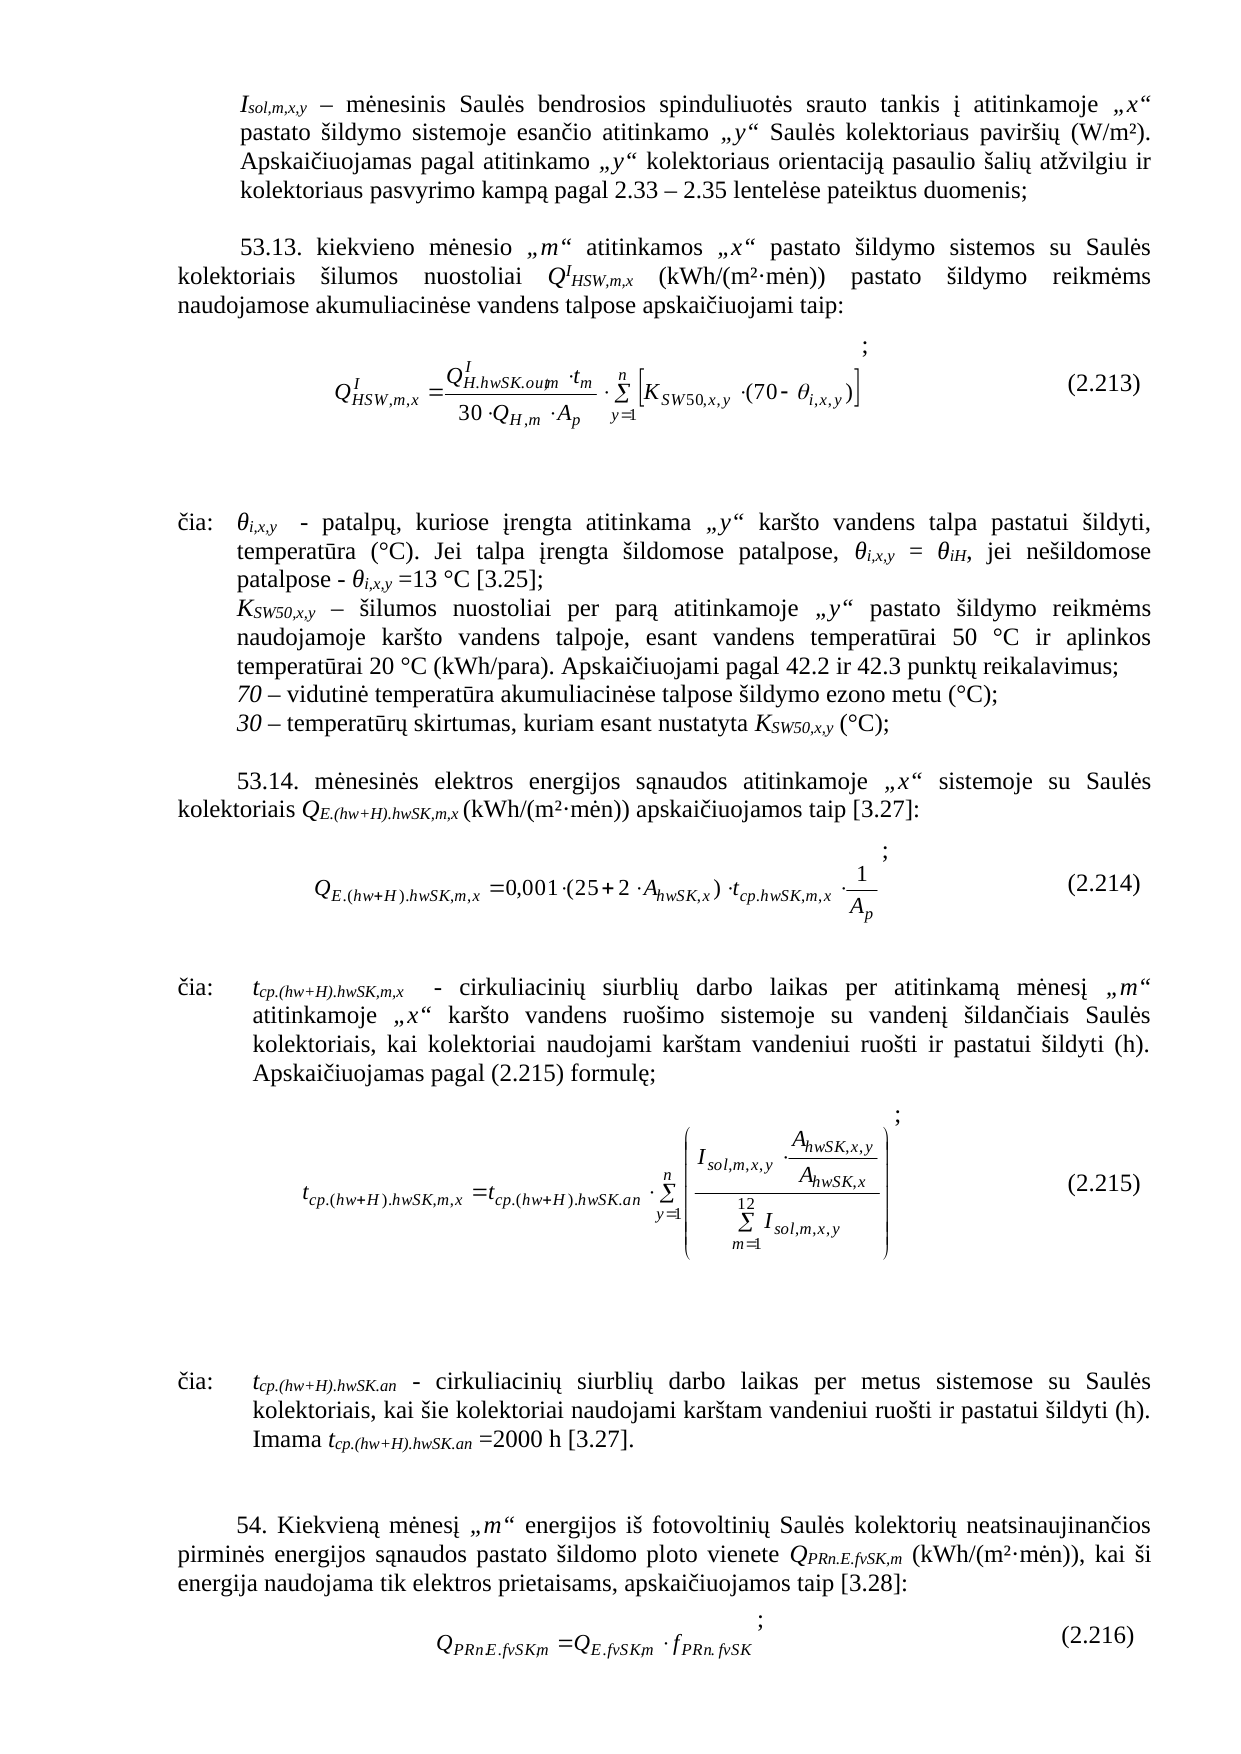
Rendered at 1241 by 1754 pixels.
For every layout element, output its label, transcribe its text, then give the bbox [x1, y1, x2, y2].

text Isol,m,x,y – mėnesinis Saulės bendrosios spinduliuotės srauto tankis į atitinkamoje „x“ pastato šildymo sistemoje esančio atitinkamo „y“ Saulės kolektoriaus paviršių (W/m²). Apskaičiuojamas pagal atitinkamo „y“ kolektoriaus orientaciją pasaulio šalių atžvilgiu ir kolektoriaus pasvyrimo kampą pagal 2.33 – 2.35 lentelėse pateiktus duomenis; [240, 89, 1151, 204]
table_header ; [177, 1604, 1020, 1664]
table_header (2.214) [1023, 823, 1151, 943]
table_header (2.216) [1020, 1604, 1151, 1664]
text 30 – temperatūrų skirtumas, kuriam esant nustatyta KSW50,x,y (°C); [237, 708, 1151, 737]
table_header ; [177, 319, 1023, 449]
text čia: tcp.(hw+H).hwSK,m,x - cirkuliacinių siurblių darbo laikas per atitinkamą mėnesį „m“ atitinkamoje „x“ karšto vandens ruošimo sistemoje su vandenį šildančiais Saulės kolektoriais, kai kolektoriai naudojami karštam vandeniui ruošti ir pastatui šildyti (h). Apskaičiuojamas pagal (2.215) formulę; [177, 972, 1151, 1087]
text 54. Kiekvieną mėnesį „m“ energijos iš fotovoltinių Saulės kolektorių neatsinaujinančios pirminės energijos sąnaudos pastato šildomo ploto vienete QPRn.E.fvSK,m (kWh/(m²·mėn)), kai ši energija naudojama tik elektros prietaisams, apskaičiuojamos taip [3.28]: [177, 1510, 1151, 1596]
table_header ; [177, 823, 1023, 943]
text čia: θi,x,y - patalpų, kuriose įrengta atitinkama „y“ karšto vandens talpa pastatui šildyti, temperatūra (°C). Jei talpa įrengta šildomose patalpose, θi,x,y = θiH, jei nešildomose patalpose - θi,x,y =13 °C [3.25]; [177, 507, 1151, 593]
text KSW50,x,y – šilumos nuostoliai per parą atitinkamoje „y“ pastato šildymo reikmėms naudojamoje karšto vandens talpoje, esant vandens temperatūrai 50 °C ir aplinkos temperatūrai 20 °C (kWh/para). Apskaičiuojami pagal 42.2 ir 42.3 punktų reikalavimus; [237, 593, 1151, 679]
text čia: tcp.(hw+H).hwSK.an - cirkuliacinių siurblių darbo laikas per metus sistemose su Saulės kolektoriais, kai šie kolektoriai naudojami karštam vandeniui ruošti ir pastatui šildyti (h). Imama tcp.(hw+H).hwSK.an =2000 h [3.27]. [177, 1366, 1151, 1453]
text 70 – vidutinė temperatūra akumuliacinėse talpose šildymo ezono metu (°C); [237, 679, 1151, 708]
table_header (2.215) [1023, 1087, 1151, 1280]
text 53.13. kiekvieno mėnesio „m“ atitinkamos „x“ pastato šildymo sistemos su Saulės kolektoriais šilumos nuostoliai QIHSW,m,x (kWh/(m²·mėn)) pastato šildymo reikmėms naudojamose akumuliacinėse vandens talpose apskaičiuojami taip: [177, 232, 1151, 319]
table_header ; [177, 1087, 1023, 1280]
text 53.14. mėnesinės elektros energijos sąnaudos atitinkamoje „x“ sistemoje su Saulės kolektoriais QE.(hw+H).hwSK,m,x (kWh/(m²·mėn)) apskaičiuojamos taip [3.27]: [177, 766, 1151, 823]
table_header (2.213) [1023, 319, 1151, 449]
